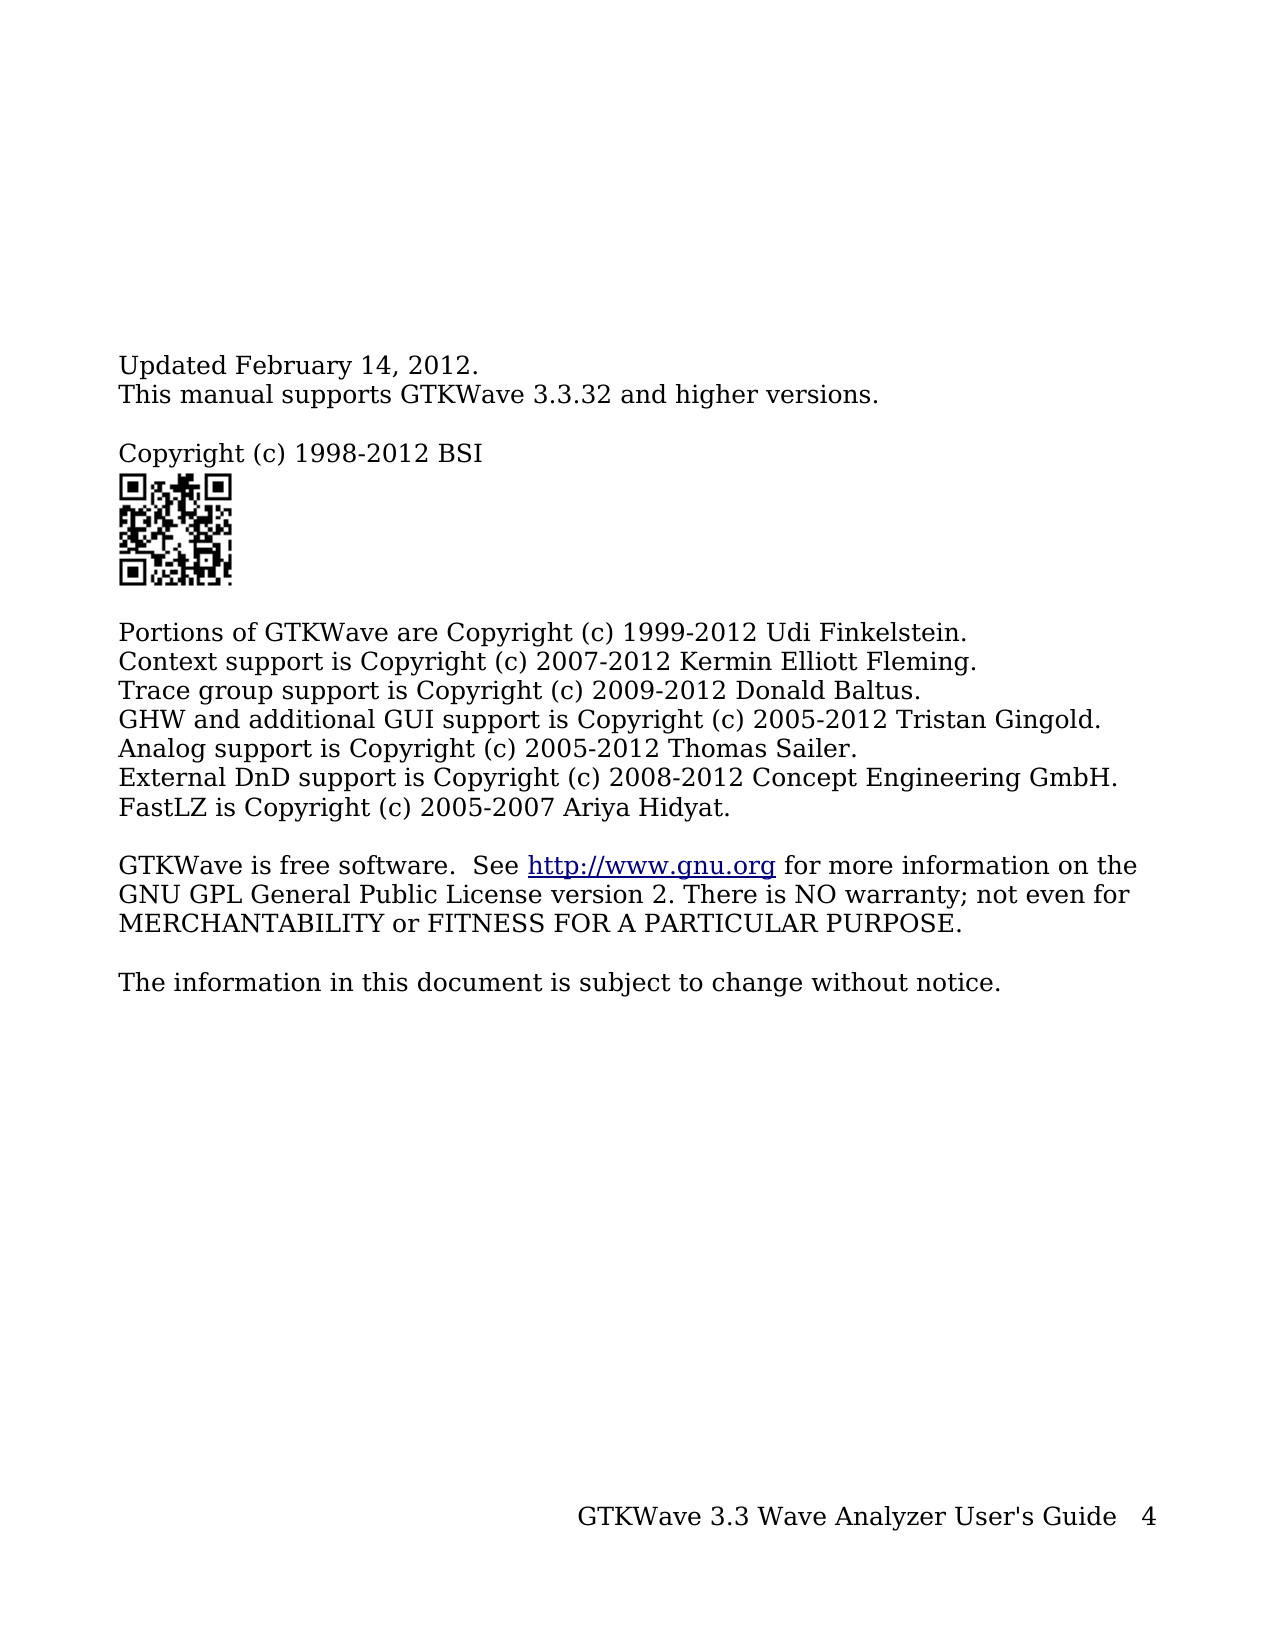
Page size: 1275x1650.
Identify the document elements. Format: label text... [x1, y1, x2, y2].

text Context support is Copyright (c) 2007-2012 Kermin Elliott Fleming. [118, 647, 1157, 676]
text The information in this document is subject to change without notice. [118, 968, 1157, 997]
text Portions of GTKWave are Copyright (c) 1999-2012 Udi Finkelstein. [118, 618, 1157, 647]
picture [116, 469, 235, 589]
text External DnD support is Copyright (c) 2008-2012 Concept Engineering GmbH. [118, 763, 1157, 793]
text GHW and additional GUI support is Copyright (c) 2005-2012 Tristan Gingold. [118, 705, 1157, 734]
text Copyright (c) 1998-2012 BSI [118, 439, 1157, 468]
text Analog support is Copyright (c) 2005-2012 Thomas Sailer. [118, 734, 1157, 763]
text GTKWave is free software. See http://www.gnu.org for more information on the GNU GPL General Public License version 2. There is NO warranty; not even for MERCHANTABILITY or FITNESS FOR A PARTICULAR PURPOSE. [118, 851, 1157, 938]
text Updated February 14, 2012. [118, 351, 1157, 381]
text This manual supports GTKWave 3.3.32 and higher versions. [118, 381, 1157, 410]
text FastLZ is Copyright (c) 2005-2007 Ariya Hidyat. [118, 793, 1157, 822]
text Trace group support is Copyright (c) 2009-2012 Donald Baltus. [118, 676, 1157, 705]
